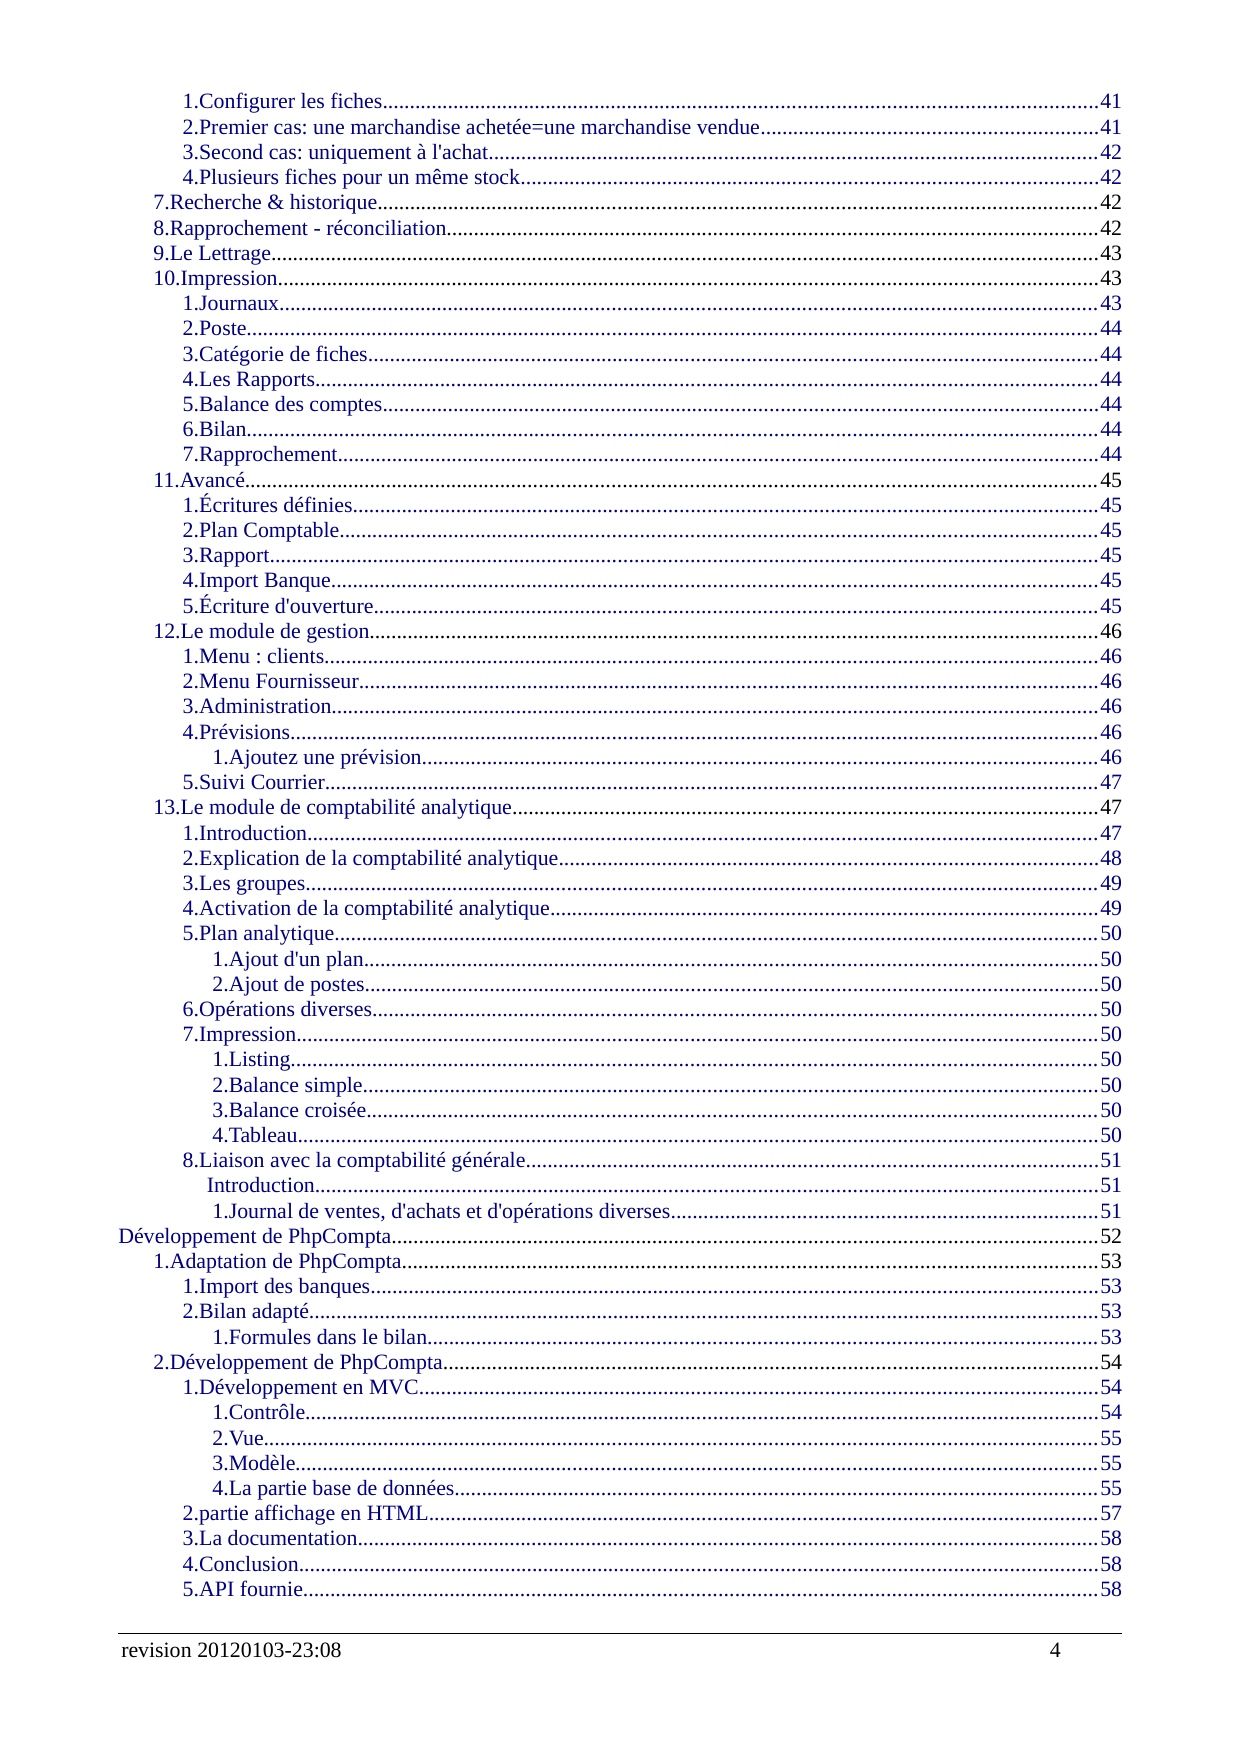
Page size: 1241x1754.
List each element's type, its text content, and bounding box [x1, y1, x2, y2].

text 7.Impression 50 [177, 1021, 1122, 1046]
text 2.Balance simple 50 [207, 1072, 1122, 1097]
text 2.Développement de PhpCompta 54 [148, 1349, 1122, 1374]
text 5.Suivi Courrier 47 [177, 769, 1122, 794]
text 3.Catégorie de fiches 44 [177, 341, 1122, 366]
text 5.Plan analytique 50 [177, 920, 1122, 946]
text 5.Écriture d'ouverture 45 [177, 593, 1122, 618]
text 8.Liaison avec la comptabilité générale 51 [177, 1147, 1122, 1172]
text 4.Activation de la comptabilité analytique 49 [177, 895, 1122, 920]
text 1.Menu : clients 46 [177, 643, 1122, 668]
text 1.Journaux 43 [177, 290, 1122, 315]
text 1.Ajout d'un plan 50 [207, 946, 1122, 971]
text 5.API fournie 58 [177, 1576, 1122, 1601]
text 6.Bilan 44 [177, 416, 1122, 441]
text 4.Les Rapports 44 [177, 366, 1122, 391]
text 2.Poste 44 [177, 315, 1122, 341]
text 8.Rapprochement - réconciliation 42 [148, 214, 1122, 240]
text 13.Le module de comptabilité analytique 47 [148, 794, 1122, 819]
text 2.Ajout de postes 50 [207, 971, 1122, 996]
text 4.La partie base de données 55 [207, 1475, 1122, 1500]
text 11.Avancé 45 [148, 467, 1122, 492]
text 1.Formules dans le bilan 53 [207, 1324, 1122, 1349]
text 1.Introduction 47 [177, 819, 1122, 845]
text 5.Balance des comptes 44 [177, 391, 1122, 416]
text 2.Premier cas: une marchandise achetée=une marchandise vendue 41 [177, 114, 1122, 139]
text 3.Second cas: uniquement à l'achat 42 [177, 139, 1122, 164]
text 4.Tableau 50 [207, 1122, 1122, 1147]
text 3.Administration 46 [177, 693, 1122, 719]
text 1.Configurer les fiches 41 [177, 88, 1122, 114]
text 1.Contrôle 54 [207, 1399, 1122, 1424]
text 1.Journal de ventes, d'achats et d'opérations diverses 51 [207, 1198, 1122, 1223]
text 1.Écritures définies 45 [177, 492, 1122, 517]
text 12.Le module de gestion 46 [148, 618, 1122, 643]
text 2.partie affichage en HTML 57 [177, 1500, 1122, 1525]
text 4.Import Banque 45 [177, 567, 1122, 593]
text 1.Développement en MVC 54 [177, 1374, 1122, 1399]
text 4.Conclusion 58 [177, 1551, 1122, 1576]
text 1.Ajoutez une prévision 46 [207, 744, 1122, 769]
text 2.Plan Comptable 45 [177, 517, 1122, 542]
text 9.Le Lettrage 43 [148, 240, 1122, 265]
text 4.Prévisions 46 [177, 719, 1122, 744]
text 7.Recherche & historique 42 [148, 189, 1122, 214]
text 3.Balance croisée 50 [207, 1097, 1122, 1122]
text 2.Explication de la comptabilité analytique 48 [177, 845, 1122, 870]
text 1.Adaptation de PhpCompta 53 [148, 1248, 1122, 1273]
text 3.Les groupes 49 [177, 870, 1122, 895]
text 1.Import des banques 53 [177, 1273, 1122, 1298]
text 7.Rapprochement 44 [177, 441, 1122, 467]
text 6.Opérations diverses 50 [177, 996, 1122, 1021]
text 3.Modèle 55 [207, 1450, 1122, 1475]
text 4.Plusieurs fiches pour un même stock 42 [177, 164, 1122, 189]
text 2.Vue 55 [207, 1424, 1122, 1450]
text 2.Menu Fournisseur 46 [177, 668, 1122, 693]
text Introduction 51 [207, 1172, 1122, 1198]
text 3.Rapport 45 [177, 542, 1122, 567]
text Développement de PhpCompta 52 [118, 1223, 1122, 1248]
text 3.La documentation 58 [177, 1525, 1122, 1551]
text 1.Listing 50 [207, 1046, 1122, 1072]
text 2.Bilan adapté 53 [177, 1298, 1122, 1324]
text 10.Impression 43 [148, 265, 1122, 290]
